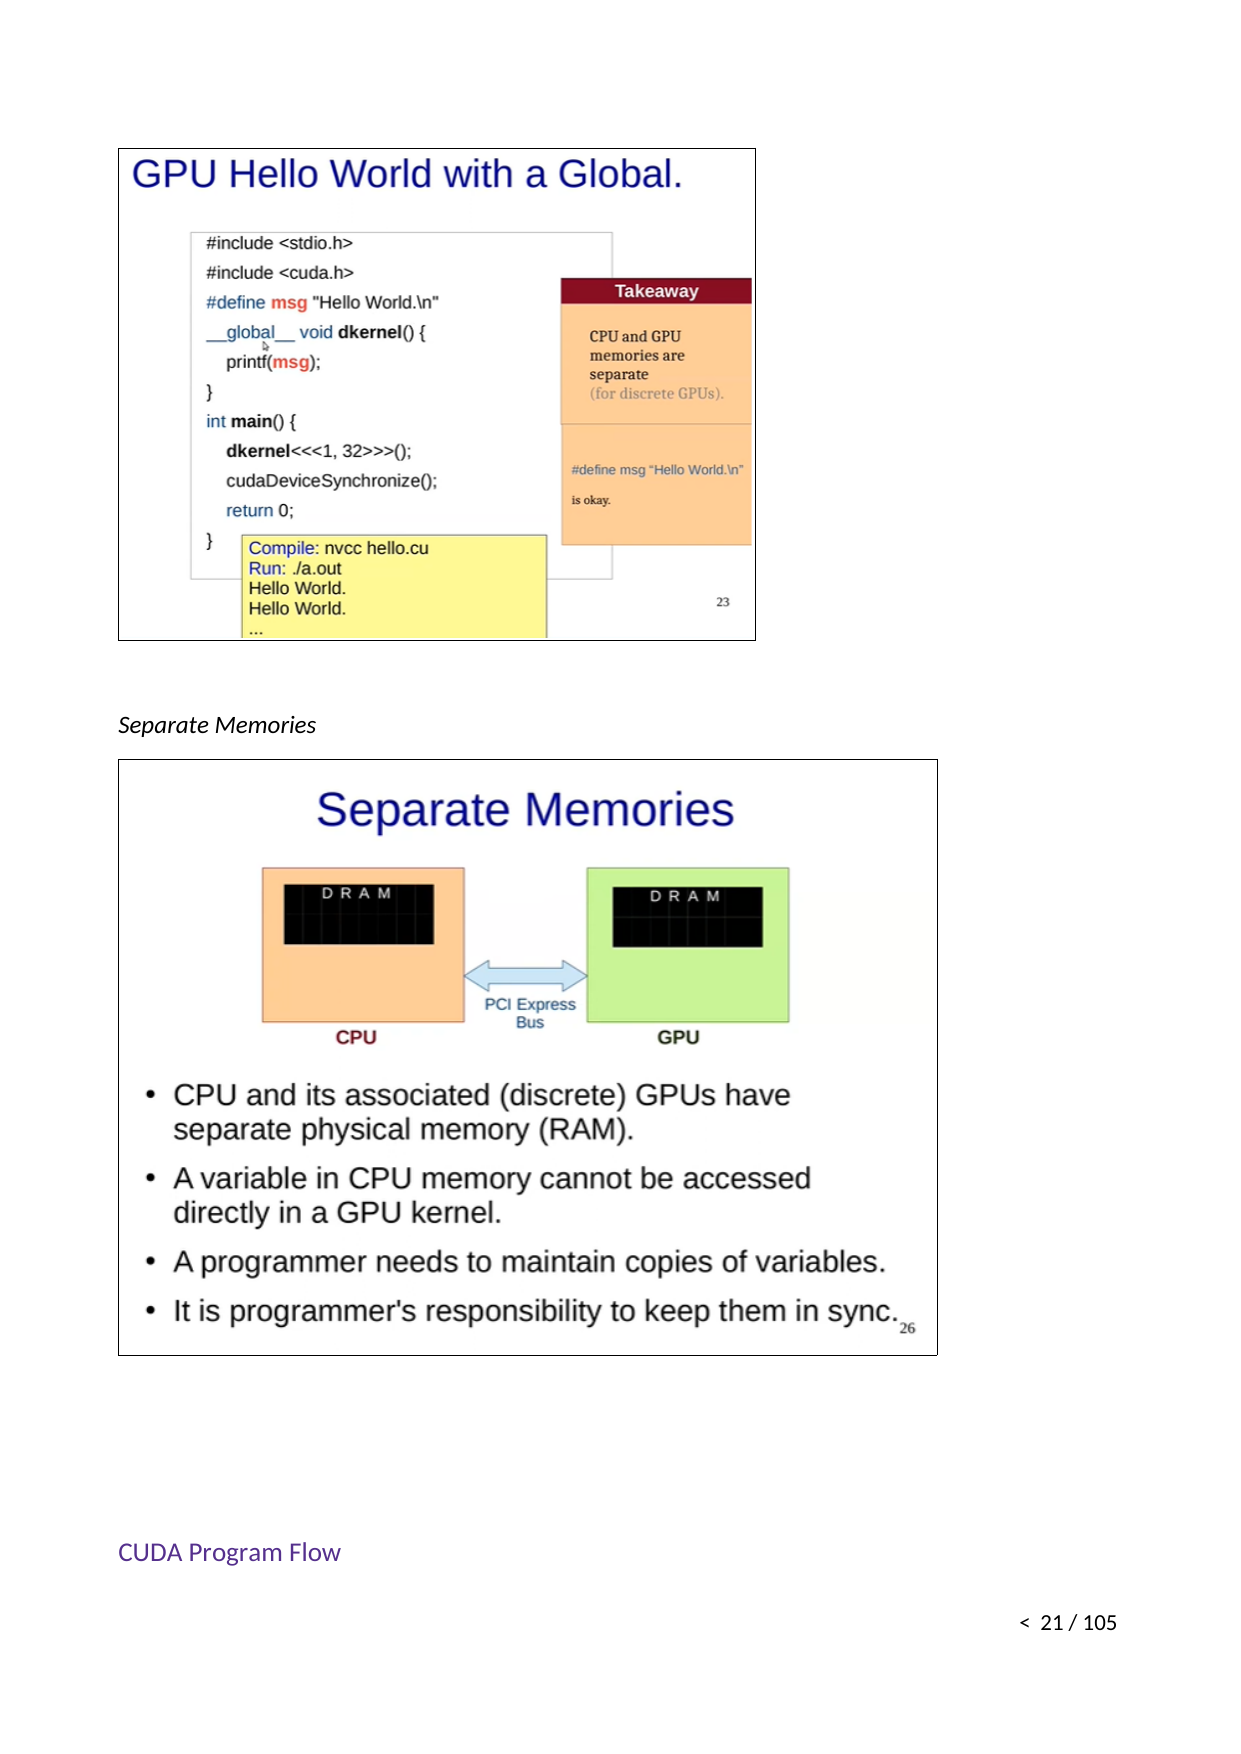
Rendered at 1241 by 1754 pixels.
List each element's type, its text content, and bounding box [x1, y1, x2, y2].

text Separate Memories [118, 709, 1122, 740]
picture [121, 761, 934, 1352]
picture [121, 150, 752, 638]
subtitle CUDA Program Flow [118, 1535, 1122, 1568]
